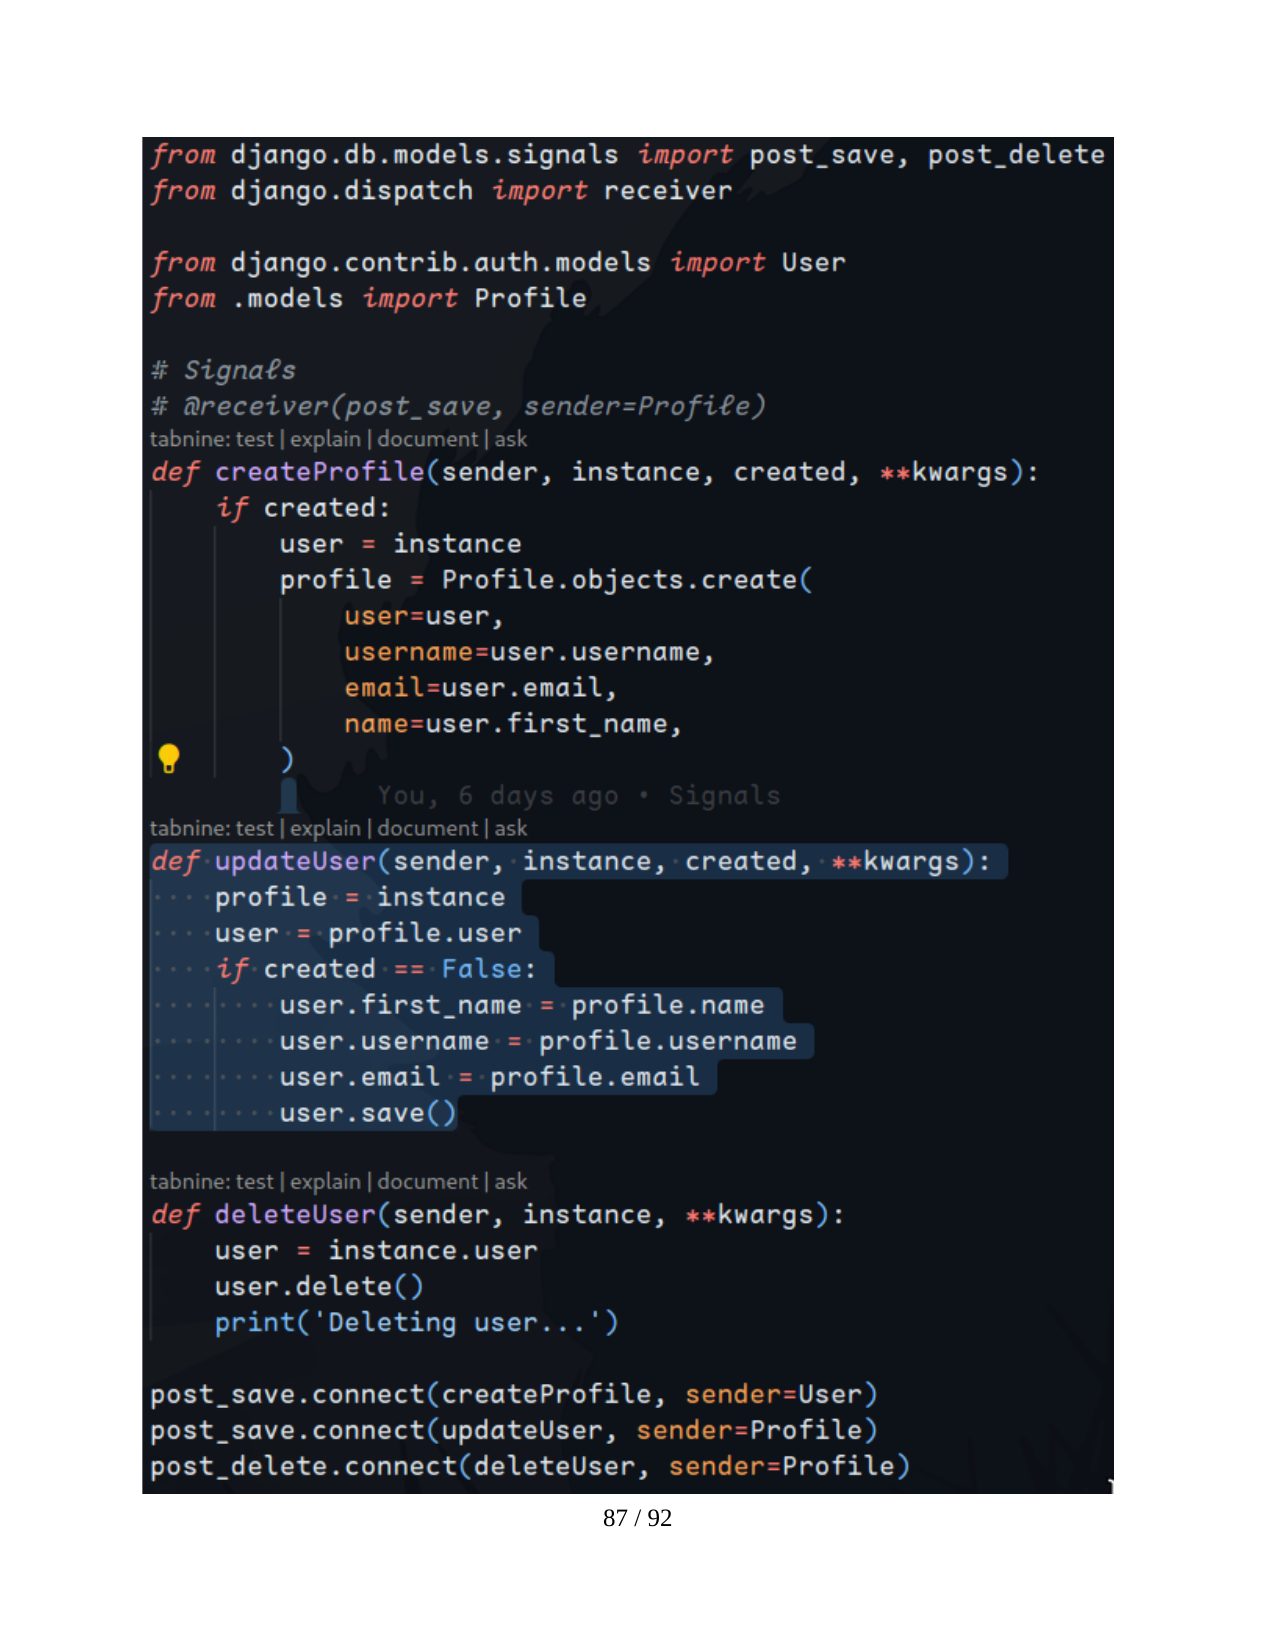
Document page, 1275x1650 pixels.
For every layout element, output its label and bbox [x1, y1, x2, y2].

picture [142, 137, 1114, 1494]
